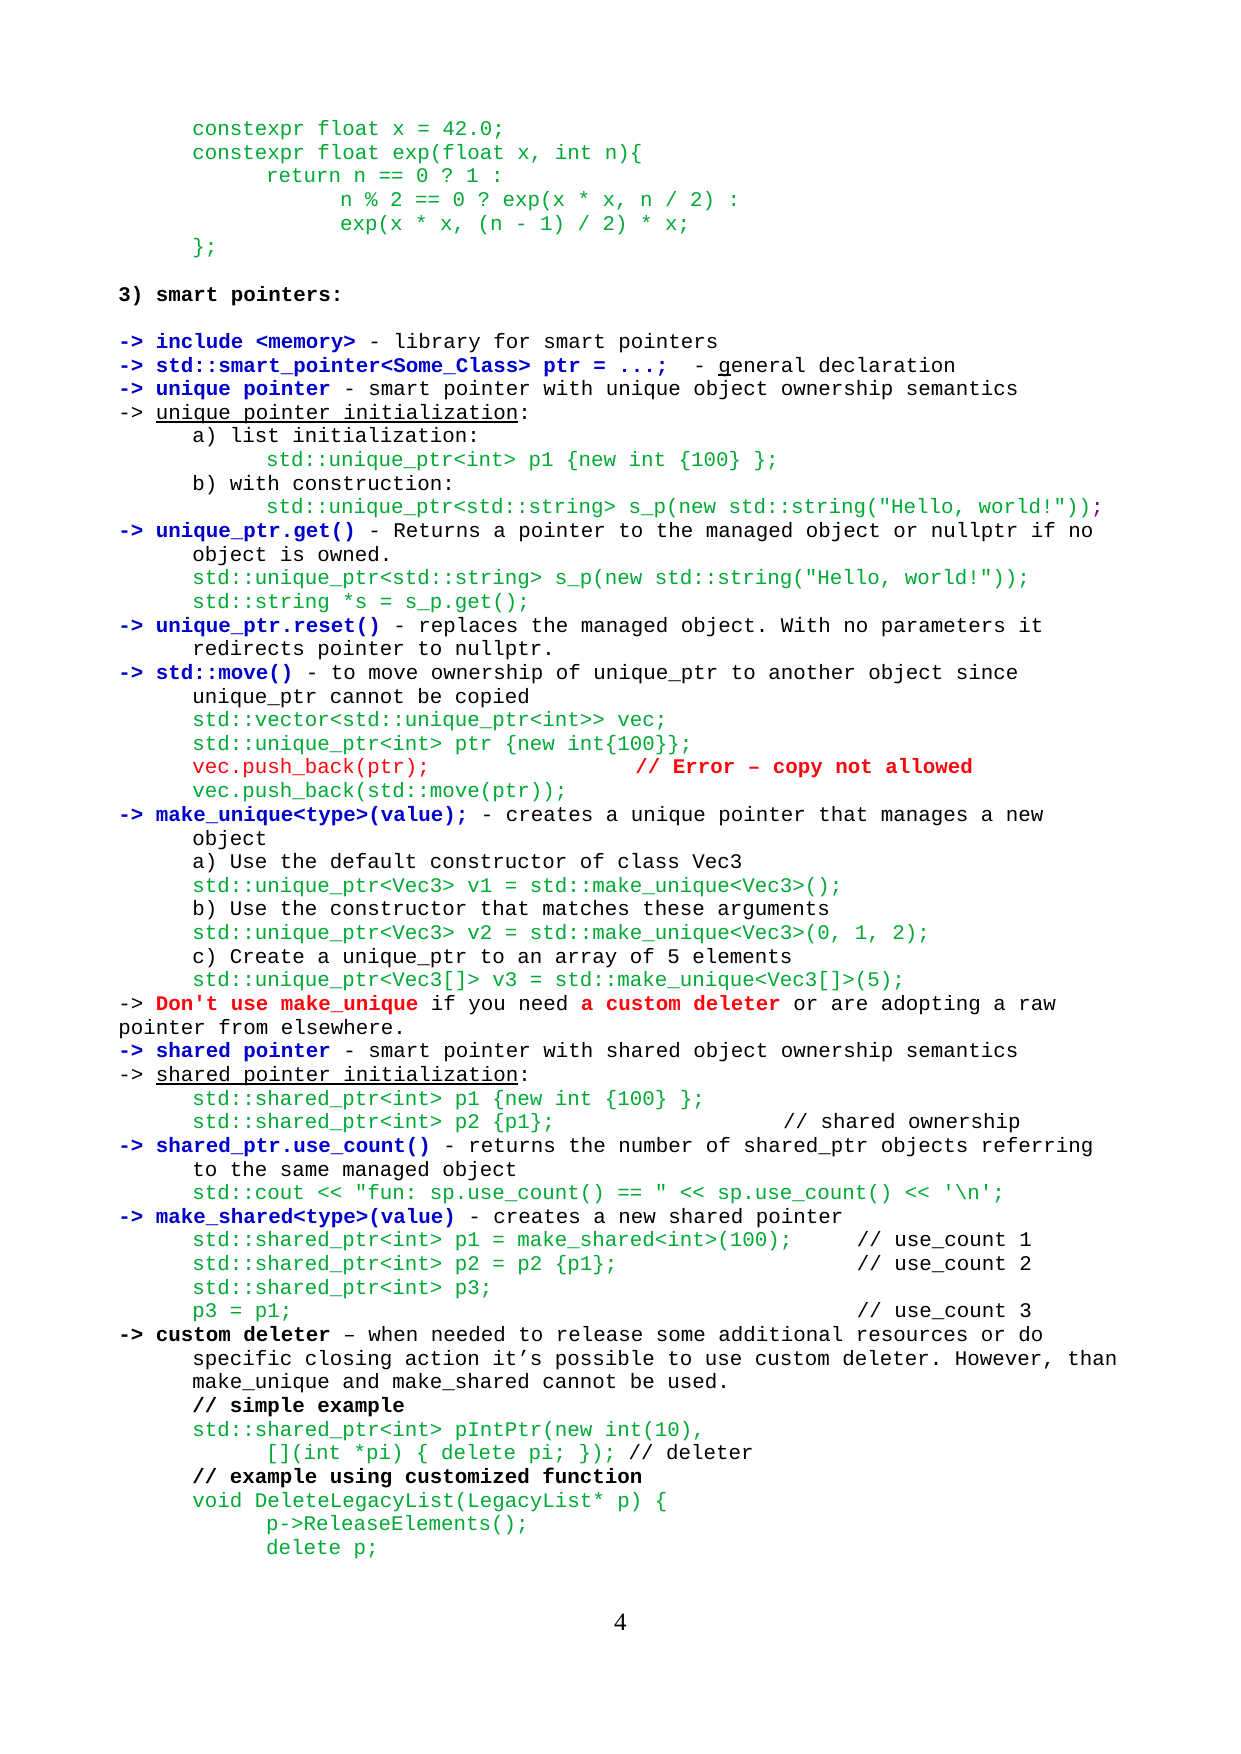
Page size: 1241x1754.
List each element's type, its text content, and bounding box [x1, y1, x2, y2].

text std::shared_ptr<int> p2 = p2 {p1}; // use_count 2 [118, 1253, 1122, 1277]
text -> unique pointer initialization: [118, 402, 1122, 426]
text std::unique_ptr<Vec3> v2 = std::make_unique<Vec3>(0, 1, 2); [118, 922, 1122, 946]
text std::vector<std::unique_ptr<int>> vec; [118, 709, 1122, 733]
text std::unique_ptr<Vec3[]> v3 = std::make_unique<Vec3[]>(5); [118, 969, 1122, 993]
text std::shared_ptr<int> p1 = make_shared<int>(100); // use_count 1 [118, 1229, 1122, 1253]
text n % 2 == 0 ? exp(x * x, n / 2) : [118, 189, 1122, 213]
text -> std::move() - to move ownership of unique_ptr to another object since unique_ptr cannot be copied [118, 662, 1122, 709]
text -> unique_ptr.get() - Returns a pointer to the managed object or nullptr if no object is owned. [118, 520, 1122, 567]
text -> make_unique<type>(value); - creates a unique pointer that manages a new object [118, 804, 1122, 851]
text -> Don't use make_unique if you need a custom deleter or are adopting a raw pointer from elsewhere. [118, 993, 1122, 1040]
text exp(x * x, (n - 1) / 2) * x; [118, 213, 1122, 236]
text return n == 0 ? 1 : [118, 165, 1122, 189]
text void DeleteLegacyList(LegacyList* p) { [118, 1489, 1122, 1513]
text p->ReleaseElements(); [118, 1513, 1122, 1537]
text std::shared_ptr<int> p2 {p1}; // shared ownership [118, 1111, 1122, 1135]
text -> include <memory> - library for smart pointers [118, 331, 1122, 354]
text -> std::smart_pointer<Some_Class> ptr = ...; - general declaration [118, 354, 1122, 378]
text std::unique_ptr<Vec3> v1 = std::make_unique<Vec3>(); [118, 875, 1122, 898]
text -> shared pointer - smart pointer with shared object ownership semantics [118, 1040, 1122, 1064]
text b) with construction: [118, 473, 1122, 496]
text -> shared pointer initialization: [118, 1064, 1122, 1088]
text -> shared_ptr.use_count() - returns the number of shared_ptr objects referring to the same managed object [118, 1135, 1122, 1182]
text -> unique pointer - smart pointer with unique object ownership semantics [118, 378, 1122, 402]
text std::unique_ptr<std::string> s_p(new std::string("Hello, world!")); [118, 567, 1122, 591]
text constexpr float x = 42.0; [118, 118, 1122, 142]
text vec.push_back(ptr); // Error – copy not allowed [118, 757, 1122, 780]
text std::unique_ptr<int> p1 {new int {100} }; [118, 449, 1122, 473]
text [](int *pi) { delete pi; }); // deleter [118, 1442, 1122, 1466]
text std::unique_ptr<int> ptr {new int{100}}; [118, 733, 1122, 757]
text 3) smart pointers: [118, 284, 1122, 307]
text -> make_shared<type>(value) - creates a new shared pointer [118, 1206, 1122, 1229]
text std::shared_ptr<int> p3; [118, 1277, 1122, 1300]
text vec.push_back(std::move(ptr)); [118, 780, 1122, 804]
text std::shared_ptr<int> p1 {new int {100} }; [118, 1088, 1122, 1111]
text std::cout << "fun: sp.use_count() == " << sp.use_count() << '\n'; [118, 1182, 1122, 1206]
text p3 = p1; // use_count 3 [118, 1300, 1122, 1324]
text constexpr float exp(float x, int n){ [118, 142, 1122, 165]
text delete p; [118, 1537, 1122, 1561]
text b) Use the constructor that matches these arguments [118, 898, 1122, 922]
text }; [118, 236, 1122, 260]
text std::unique_ptr<std::string> s_p(new std::string("Hello, world!")); [118, 496, 1122, 520]
text // example using customized function [118, 1466, 1122, 1489]
text // simple example [118, 1395, 1122, 1419]
text a) list initialization: [118, 426, 1122, 449]
text -> custom deleter – when needed to release some additional resources or do specific closing action it’s possible to use custom deleter. However, than make_unique and make_shared cannot be used. [118, 1324, 1122, 1395]
text std::shared_ptr<int> pIntPtr(new int(10), [118, 1419, 1122, 1442]
text c) Create a unique_ptr to an array of 5 elements [118, 946, 1122, 969]
text a) Use the default constructor of class Vec3 [118, 851, 1122, 875]
text -> unique_ptr.reset() - replaces the managed object. With no parameters it redirects pointer to nullptr. [118, 615, 1122, 662]
text std::string *s = s_p.get(); [118, 591, 1122, 615]
